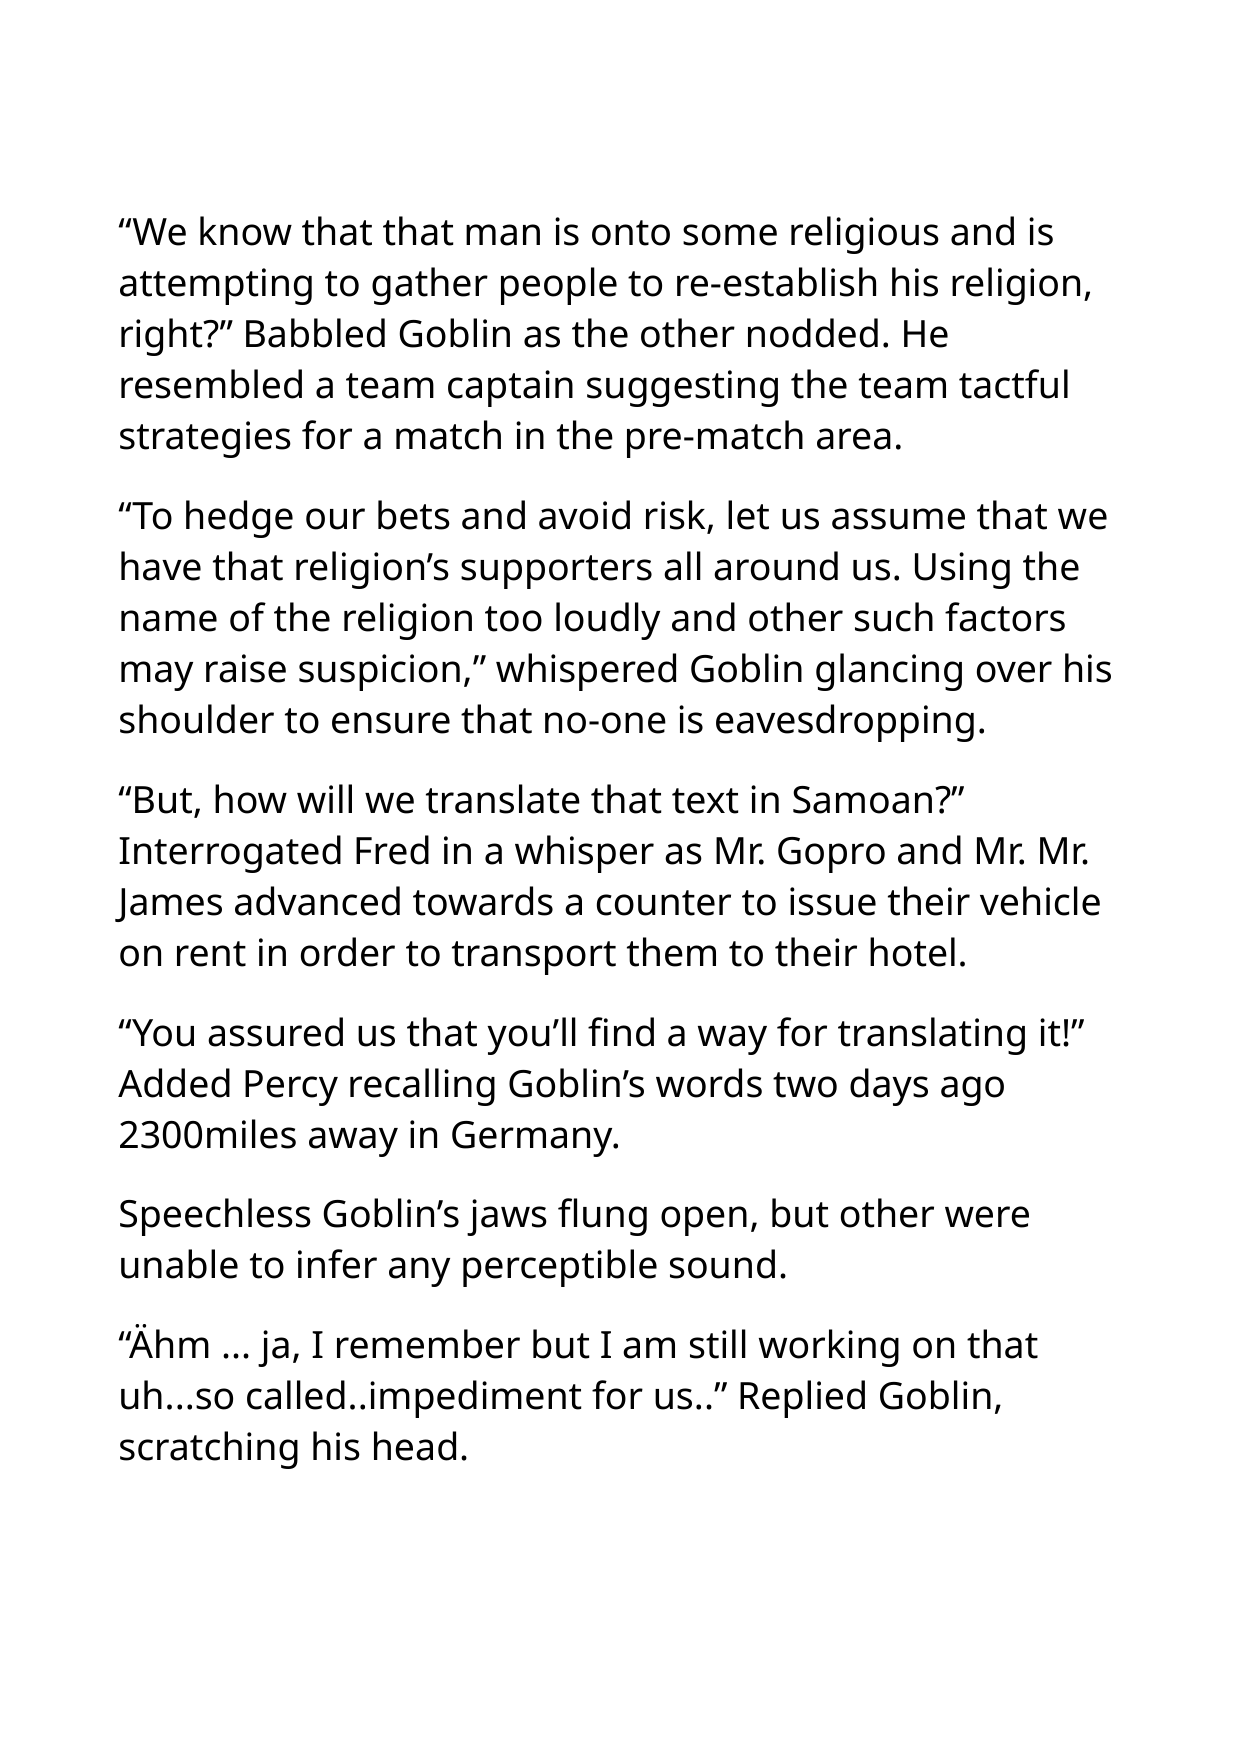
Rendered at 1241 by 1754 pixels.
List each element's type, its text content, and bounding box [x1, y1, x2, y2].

text Speechless Goblin’s jaws flung open, but other were unable to infer any perceptible sound. [118, 1188, 1122, 1290]
text “To hedge our bets and avoid risk, let us assume that we have that religion’s supporters all around us. Using the name of the religion too loudly and other such factors may raise suspicion,” whispered Goblin glancing over his shoulder to ensure that no-one is eavesdropping. [118, 489, 1122, 744]
text “We know that that man is onto some religious and is attempting to gather people to re-establish his religion, right?” Babbled Goblin as the other nodded. He resembled a team captain suggesting the team tactful strategies for a match in the pre-match area. [118, 205, 1122, 460]
text “You assured us that you’ll find a way for translating it!” Added Percy recalling Goblin’s words two days ago 2300miles away in Germany. [118, 1006, 1122, 1159]
text “Ähm ... ja, I remember but I am still working on that uh...so called..impediment for us..” Replied Goblin, scratching his head. [118, 1319, 1122, 1472]
text “But, how will we translate that text in Samoan?” Interrogated Fred in a whisper as Mr. Gopro and Mr. Mr. James advanced towards a counter to issue their vehicle on rent in order to transport them to their hotel. [118, 773, 1122, 977]
